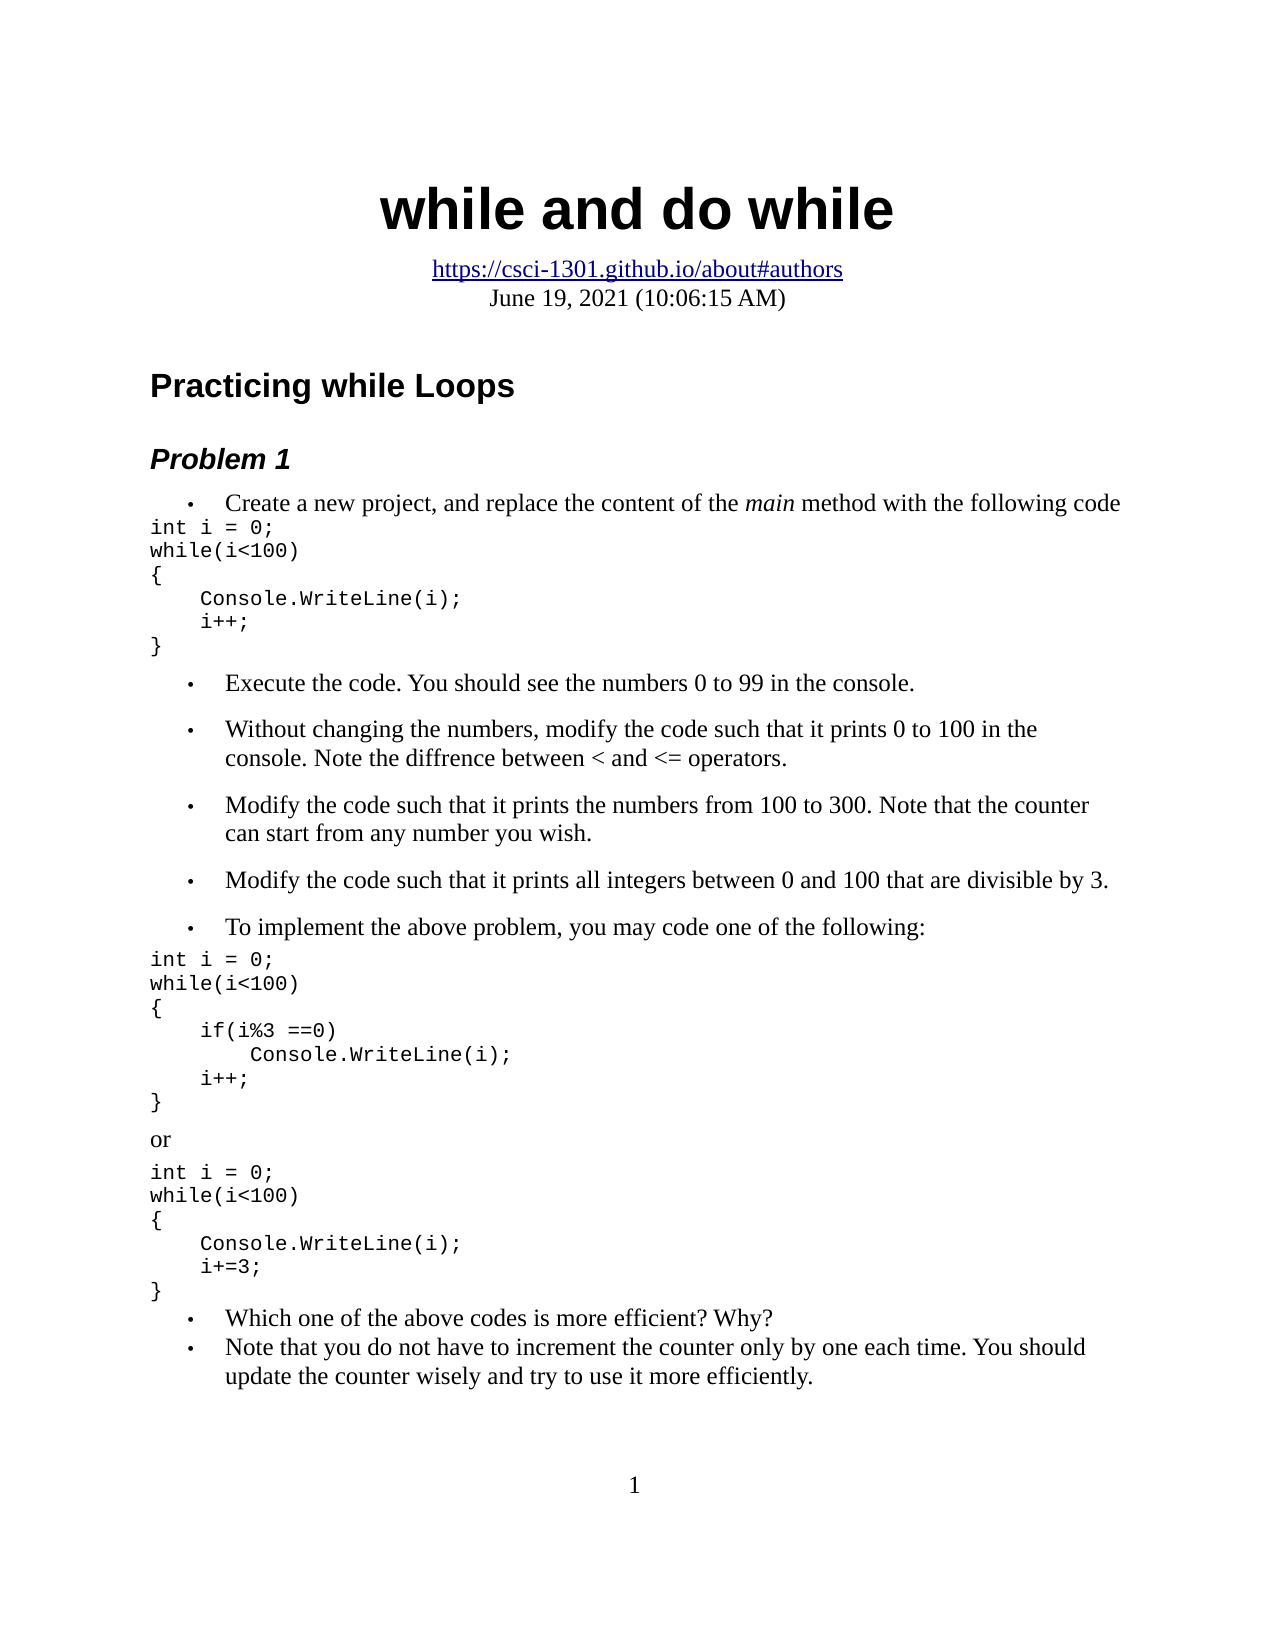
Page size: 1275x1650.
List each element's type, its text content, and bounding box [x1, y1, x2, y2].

text { [150, 564, 1125, 588]
text int i = 0; [150, 949, 1125, 973]
text int i = 0; [150, 517, 1125, 540]
text } [150, 635, 1125, 659]
text i++; [150, 611, 1125, 635]
text https://csci-1301.github.io/about#authors [150, 254, 1125, 283]
subtitle Problem 1 [150, 442, 1125, 476]
text Console.WriteLine(i); [150, 1044, 1125, 1068]
text Console.WriteLine(i); [150, 1233, 1125, 1256]
text int i = 0; [150, 1162, 1125, 1185]
text while(i<100) [150, 973, 1125, 997]
list Without changing the numbers, modify the code such that it prints 0 to 100 in the console. Note the diffrence between < and <= operators. [187, 714, 1125, 772]
text if(i%3 ==0) [150, 1020, 1125, 1044]
text while(i<100) [150, 540, 1125, 564]
list Modify the code such that it prints the numbers from 100 to 300. Note that the counter can start from any number you wish. [187, 790, 1125, 847]
subtitle Practicing while Loops [150, 366, 1125, 404]
list Which one of the above codes is more efficient? Why? [187, 1303, 1125, 1332]
text while(i<100) [150, 1185, 1125, 1209]
list Note that you do not have to increment the counter only by one each time. You should update the counter wisely and try to use it more efficiently. [187, 1332, 1125, 1390]
list Execute the code. You should see the numbers 0 to 99 in the console. [187, 668, 1125, 696]
text June 19, 2021 (10:06:15 AM) [150, 283, 1125, 312]
text } [150, 1091, 1125, 1115]
text } [150, 1280, 1125, 1303]
list Modify the code such that it prints all integers between 0 and 100 that are divisible by 3. [187, 865, 1125, 894]
text or [150, 1124, 1125, 1153]
text i++; [150, 1068, 1125, 1091]
text { [150, 997, 1125, 1020]
text { [150, 1209, 1125, 1233]
list To implement the above problem, you may code one of the following: [187, 912, 1125, 941]
list Create a new project, and replace the content of the main method with the following code [187, 488, 1125, 517]
text Console.WriteLine(i); [150, 588, 1125, 611]
title while and do while [150, 175, 1125, 242]
text i+=3; [150, 1256, 1125, 1280]
